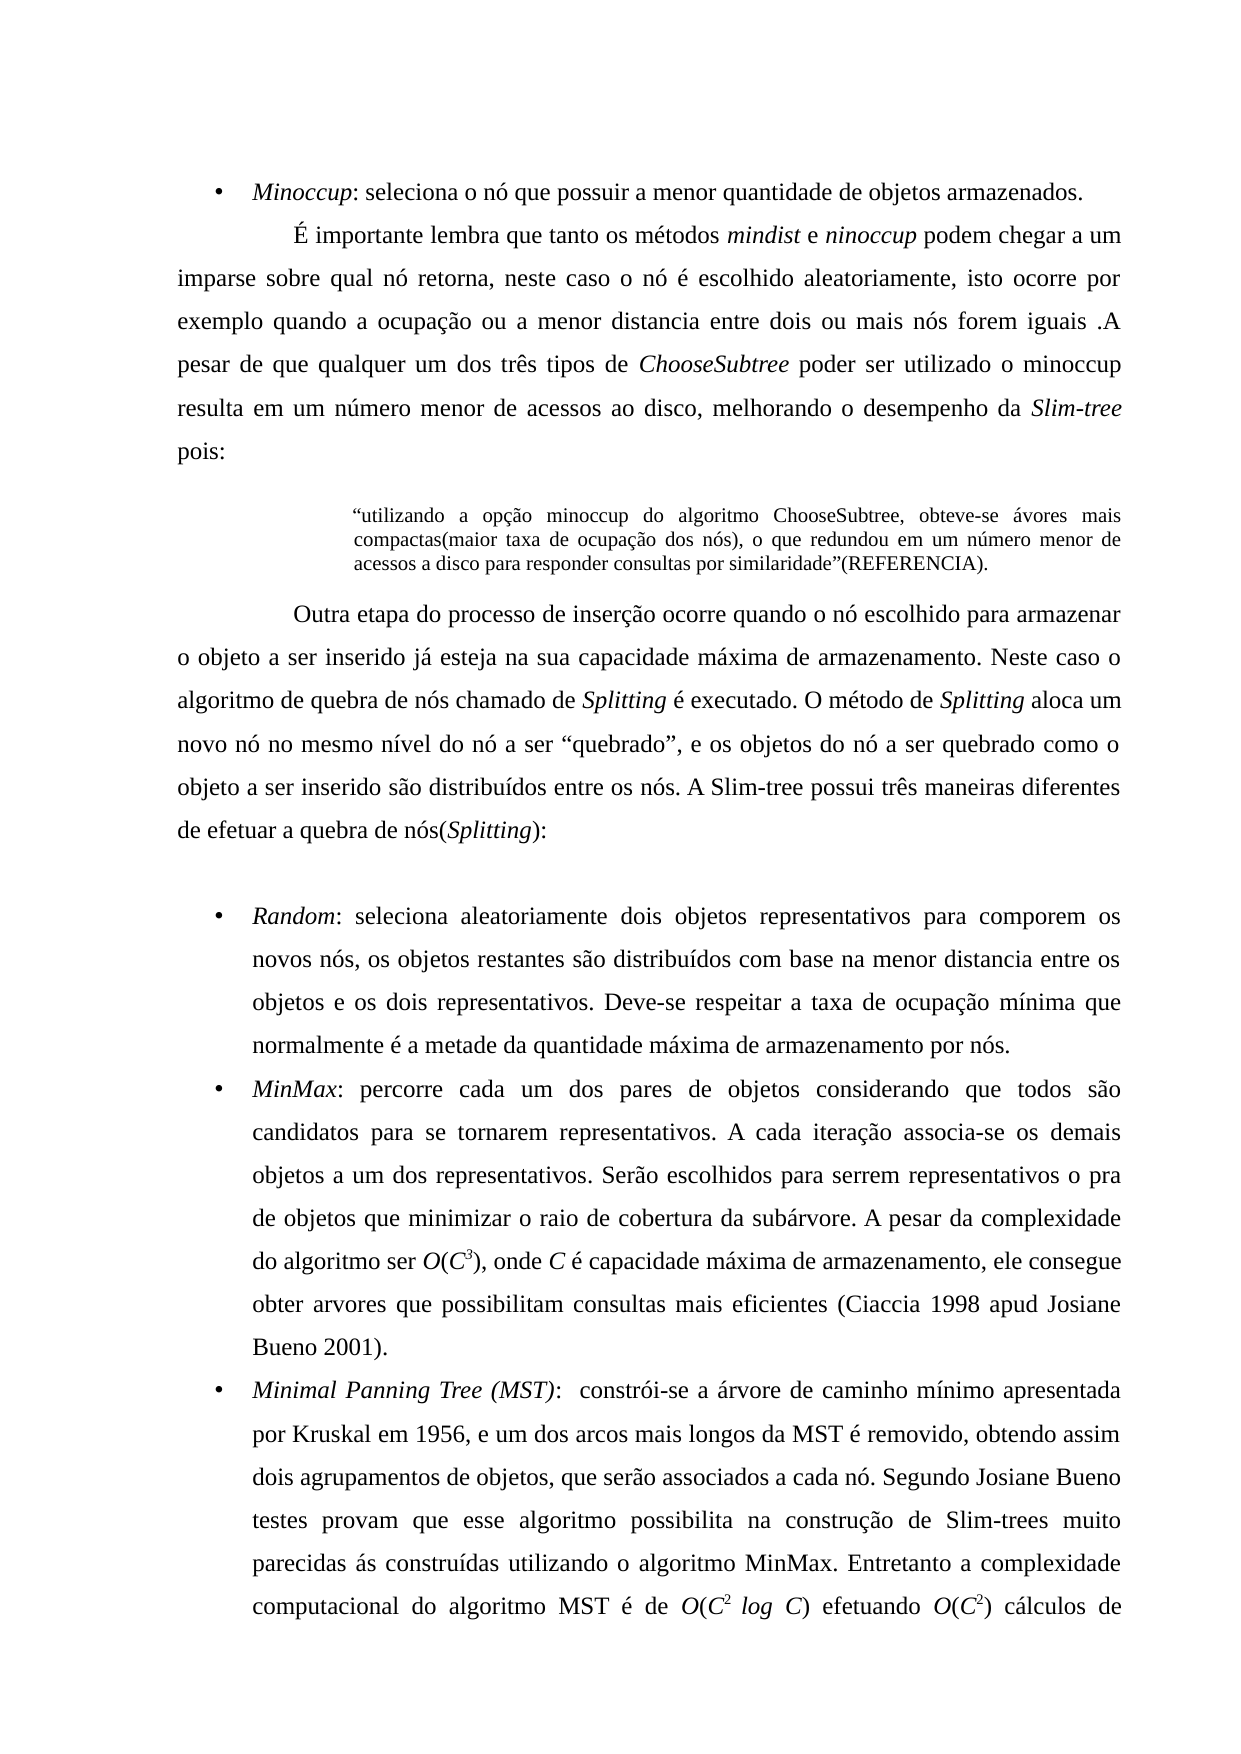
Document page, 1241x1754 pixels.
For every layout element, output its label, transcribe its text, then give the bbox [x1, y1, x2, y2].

list Random: seleciona aleatoriamente dois objetos representativos para comporem os novos nós, os objetos restantes são distribuídos com base na menor distancia entre os objetos e os dois representativos. Deve-se respeitar a taxa de ocupação mínima que normalmente é a metade da quantidade máxima de armazenamento por nós. [214, 901, 1122, 1059]
list Minimal Panning Tree (MST): constrói-se a árvore de caminho mínimo apresentada por Kruskal em 1956, e um dos arcos mais longos da MST é removido, obtendo assim dois agrupamentos de objetos, que serão associados a cada nó. Segundo Josiane Bueno testes provam que esse algoritmo possibilita na construção de Slim-trees muito parecidas ás construídas utilizando o algoritmo MinMax. Entretanto a complexidade computacional do algoritmo MST é de O(C2 log C) efetuando O(C2) cálculos de [214, 1376, 1122, 1620]
list MinMax: percorre cada um dos pares de objetos considerando que todos são candidatos para se tornarem representativos. A cada iteração associa-se os demais objetos a um dos representativos. Serão escolhidos para serrem representativos o pra de objetos que minimizar o raio de cobertura da subárvore. A pesar da complexidade do algoritmo ser O(C3), onde C é capacidade máxima de armazenamento, ele consegue obter arvores que possibilitam consultas mais eficientes (Ciaccia 1998 apud Josiane Bueno 2001). [214, 1074, 1122, 1361]
list Minoccup: seleciona o nó que possuir a menor quantidade de objetos armazenados. [214, 177, 1122, 206]
text Outra etapa do processo de inserção ocorre quando o nó escolhido para armazenar o objeto a ser inserido já esteja na sua capacidade máxima de armazenamento. Neste caso o algoritmo de quebra de nós chamado de Splitting é executado. O método de Splitting aloca um novo nó no mesmo nível do nó a ser “quebrado”, e os objetos do nó a ser quebrado como o objeto a ser inserido são distribuídos entre os nós. A Slim-tree possui três maneiras diferentes de efetuar a quebra de nós(Splitting): [177, 599, 1122, 844]
text “utilizando a opção minoccup do algoritmo ChooseSubtree, obteve-se ávores mais compactas(maior taxa de ocupação dos nós), o que redundou em um número menor de acessos a disco para responder consultas por similaridade”(REFERENCIA). [352, 503, 1122, 575]
text É importante lembra que tanto os métodos mindist e ninoccup podem chegar a um imparse sobre qual nó retorna, neste caso o nó é escolhido aleatoriamente, isto ocorre por exemplo quando a ocupação ou a menor distancia entre dois ou mais nós forem iguais .A pesar de que qualquer um dos três tipos de ChooseSubtree poder ser utilizado o minoccup resulta em um número menor de acessos ao disco, melhorando o desempenho da Slim-tree pois: [177, 220, 1122, 464]
